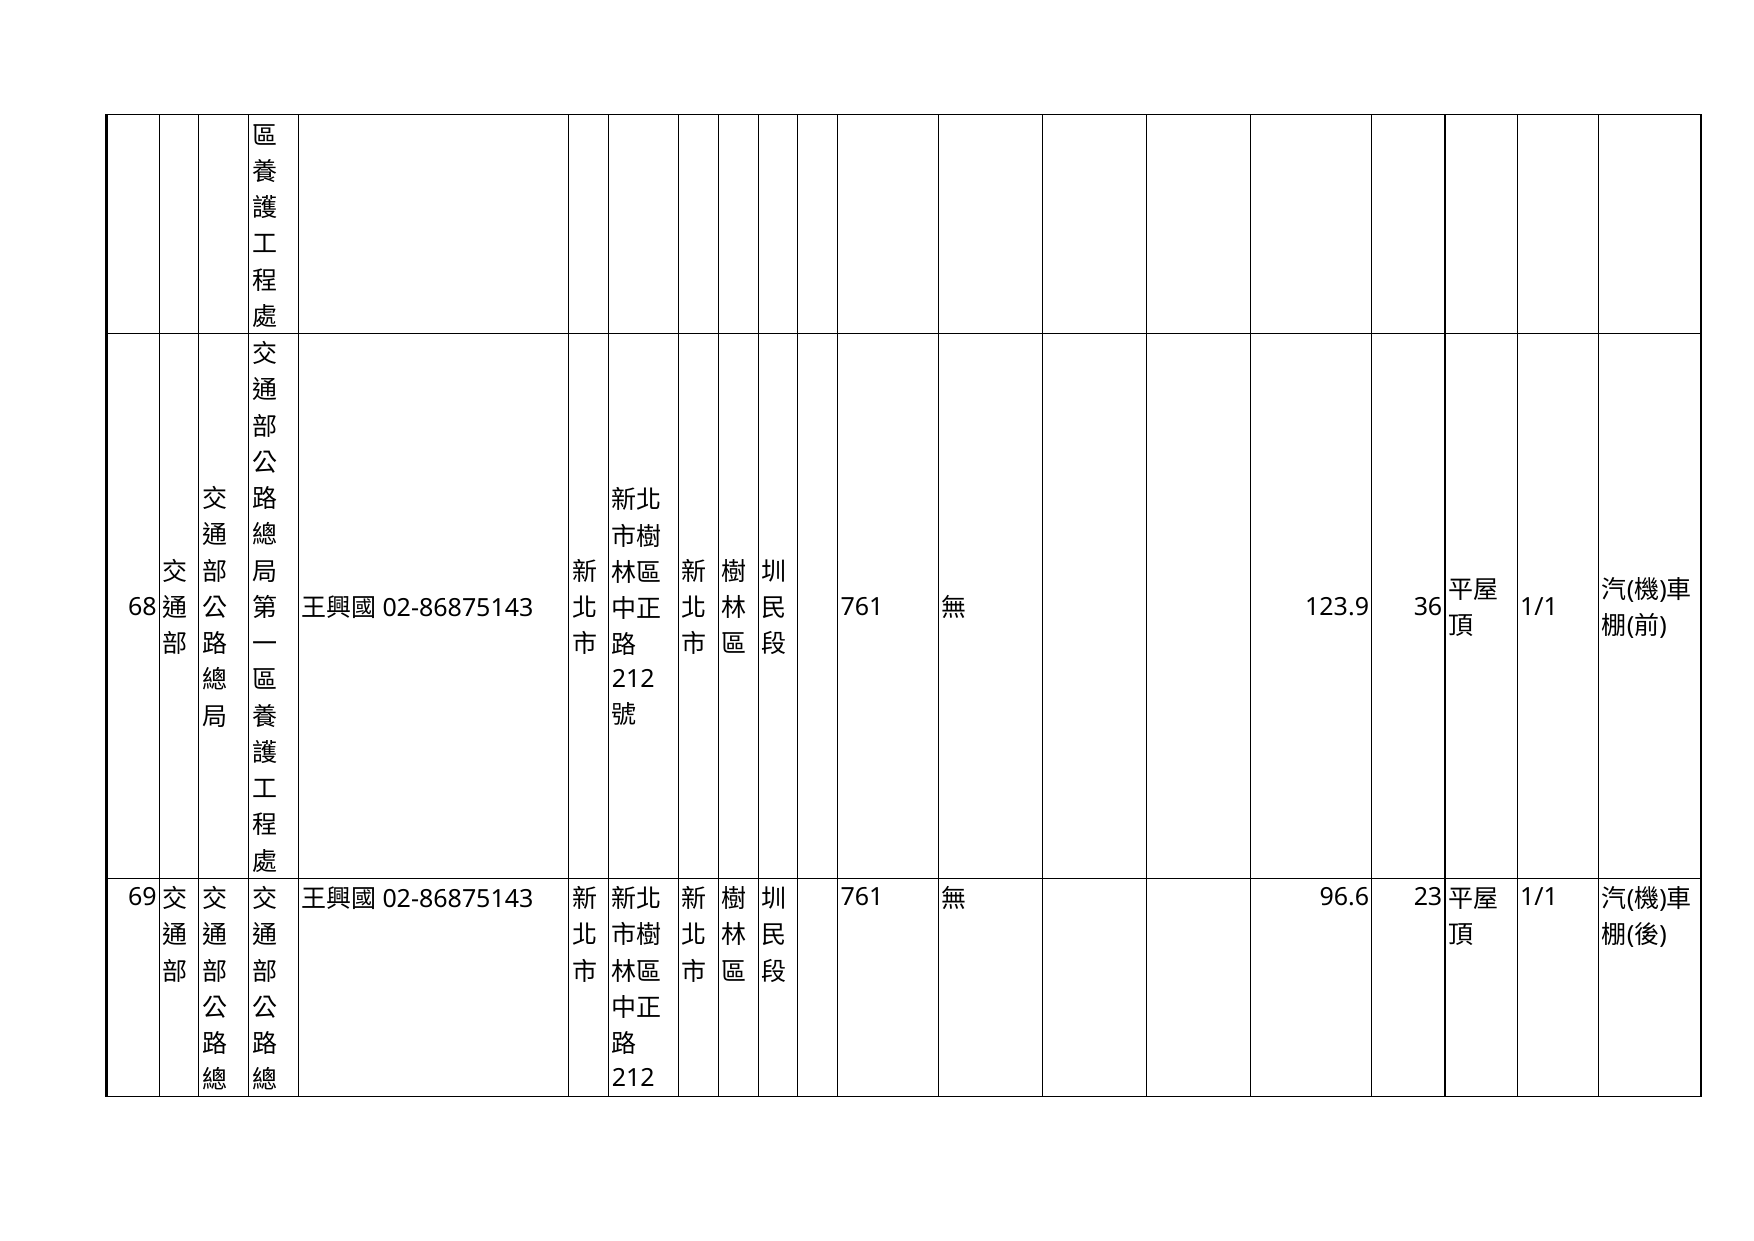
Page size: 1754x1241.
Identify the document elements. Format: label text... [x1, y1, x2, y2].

table_cell [1147, 115, 1250, 333]
table_cell 樹林區 [719, 334, 758, 877]
table_cell 761 [838, 334, 938, 877]
table_cell [1599, 115, 1700, 333]
table_cell [108, 115, 159, 333]
table_cell [838, 115, 938, 333]
table_cell 交通部公路總 [249, 879, 298, 1096]
table_cell 王興國 02-86875143 [299, 334, 568, 877]
table_cell [609, 115, 678, 333]
table_cell [199, 115, 248, 333]
table_cell 新北市樹林區中正路212號 [609, 334, 678, 877]
table_cell 96.6 [1251, 879, 1371, 1096]
table_cell [939, 115, 1042, 333]
table_cell [1043, 879, 1146, 1096]
table_cell 王興國 02-86875143 [299, 879, 568, 1096]
table_cell 123.9 [1251, 334, 1371, 877]
table_cell 無 [939, 334, 1042, 877]
table_cell 無 [939, 879, 1042, 1096]
table_cell [299, 115, 568, 333]
table_cell [1147, 334, 1250, 877]
table_cell [1251, 115, 1371, 333]
table_cell [1518, 115, 1598, 333]
table_cell 平屋頂 [1446, 879, 1517, 1096]
table_cell 23 [1372, 879, 1444, 1096]
table_cell 新北市 [569, 879, 608, 1096]
table_cell 樹林區 [719, 879, 758, 1096]
table_cell [569, 115, 608, 333]
table_cell 汽(機)車棚(後) [1599, 879, 1700, 1096]
table_cell 1/1 [1518, 334, 1598, 877]
table_cell 36 [1372, 334, 1444, 877]
table_cell 1/1 [1518, 879, 1598, 1096]
table_cell 新北市 [569, 334, 608, 877]
table_cell [1372, 115, 1444, 333]
table_cell 交通部公路總 [199, 879, 248, 1096]
table_cell [798, 115, 837, 333]
table_cell [798, 879, 837, 1096]
table_cell 平屋頂 [1446, 334, 1517, 877]
table_cell 汽(機)車棚(前) [1599, 334, 1700, 877]
table_cell 交通部公路總局 [199, 334, 248, 877]
table_cell 新北市 [679, 879, 718, 1096]
table_cell 圳民段 [759, 879, 797, 1096]
table_cell 交通部 [160, 879, 198, 1096]
table_cell 761 [838, 879, 938, 1096]
table_cell [759, 115, 797, 333]
table_cell [798, 334, 837, 877]
table_cell [1043, 334, 1146, 877]
table_cell 區養護工程處 [249, 115, 298, 333]
table_cell 69 [108, 879, 159, 1096]
table_cell [1043, 115, 1146, 333]
table_cell 68 [108, 334, 159, 877]
table_cell 交通部公路總局第一區養護工程處 [249, 334, 298, 877]
table_cell [1147, 879, 1250, 1096]
table_cell [719, 115, 758, 333]
table_cell [679, 115, 718, 333]
table_cell 新北市 [679, 334, 718, 877]
table_cell [160, 115, 198, 333]
table_cell [1446, 115, 1517, 333]
table_cell 圳民段 [759, 334, 797, 877]
table_cell 新北市樹林區中正路212 [609, 879, 678, 1096]
table_cell 交通部 [160, 334, 198, 877]
